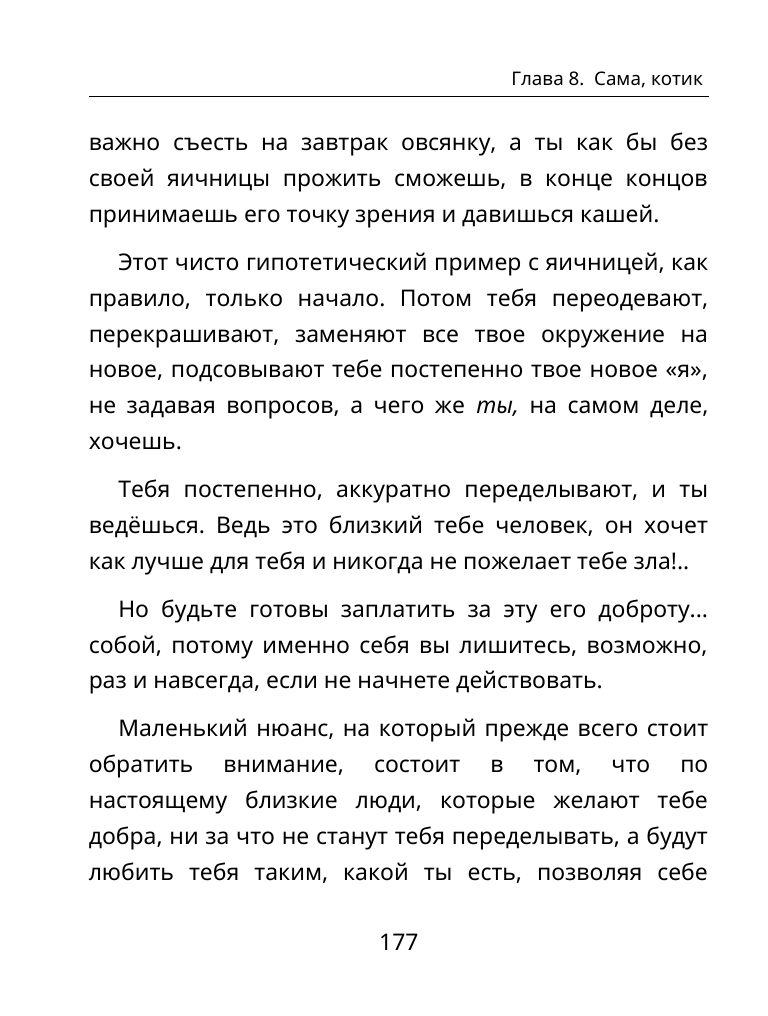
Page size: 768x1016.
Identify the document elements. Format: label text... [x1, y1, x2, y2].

text Тебя постепенно, аккуратно переделывают, и ты ведёшься. Ведь это близкий тебе человек, он хочет как лучше для тебя и никогда не пожелает тебе зла!.. [88, 473, 709, 576]
text важно съесть на завтрак овсянку, а ты как бы без своей яичницы прожить сможешь, в конце концов принимаешь его точку зрения и давишься кашей. [88, 126, 709, 229]
text Маленький нюанс, на который прежде всего стоит обратить внимание, состоит в том, что по настоящему близкие люди, которые желают тебе добра, ни за что не станут тебя переделывать, а будут любить тебя таким, какой ты есть, позволяя себе [88, 712, 709, 887]
text Этот чисто гипотетический пример с яичницей, как правило, только начало. Потом тебя переодевают, перекрашивают, заменяют все твое окружение на новое, подсовывают тебе постепенно твое новое «я», не задавая вопросов, а чего же ты, на самом деле, хочешь. [88, 246, 709, 457]
text Но будьте готовы заплатить за эту его доброту... собой, потому именно себя вы лишитесь, возможно, раз и навсегда, если не начнете действовать. [88, 593, 709, 696]
